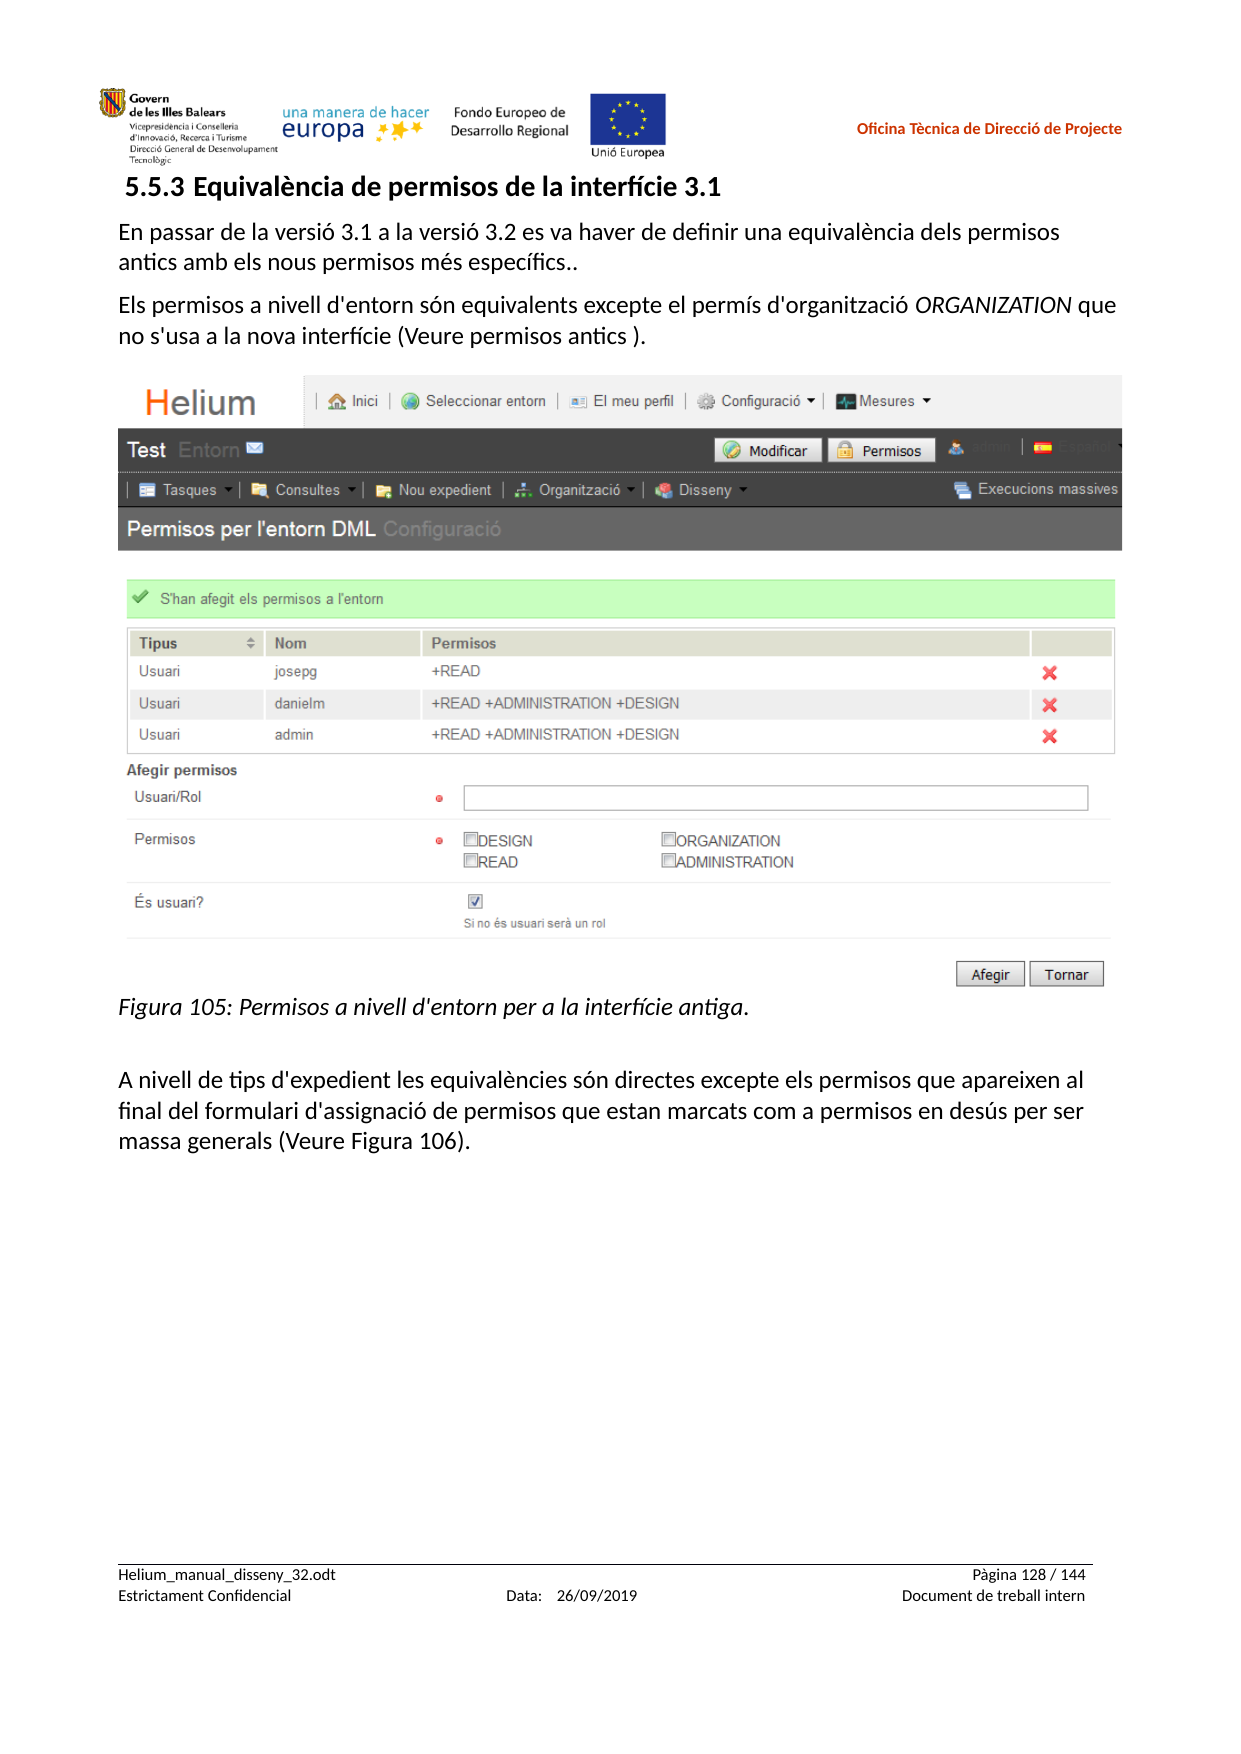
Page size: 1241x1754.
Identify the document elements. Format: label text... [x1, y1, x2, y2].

text Els permisos a nivell d'entorn són equivalents excepte el permís d'organització ORGANIZATION que no s'usa a la nova interfície (Veure permisos antics ). [118, 289, 1122, 351]
picture [99, 87, 668, 166]
picture [118, 375, 1123, 991]
subtitle Equivalència de permisos de la interfície 3.1 [118, 168, 1122, 203]
text Figura 105: Permisos a nivell d'entorn per a la interfície antiga. [118, 991, 1122, 1021]
text A nivell de tips d'expedient les equivalències són directes excepte els permisos que apareixen al final del formulari d'assignació de permisos que estan marcats com a permisos en desús per ser massa generals (Veure Figura 106). [118, 1064, 1122, 1156]
text En passar de la versió 3.1 a la versió 3.2 es va haver de definir una equivalència dels permisos antics amb els nous permisos més específics.. [118, 216, 1122, 277]
